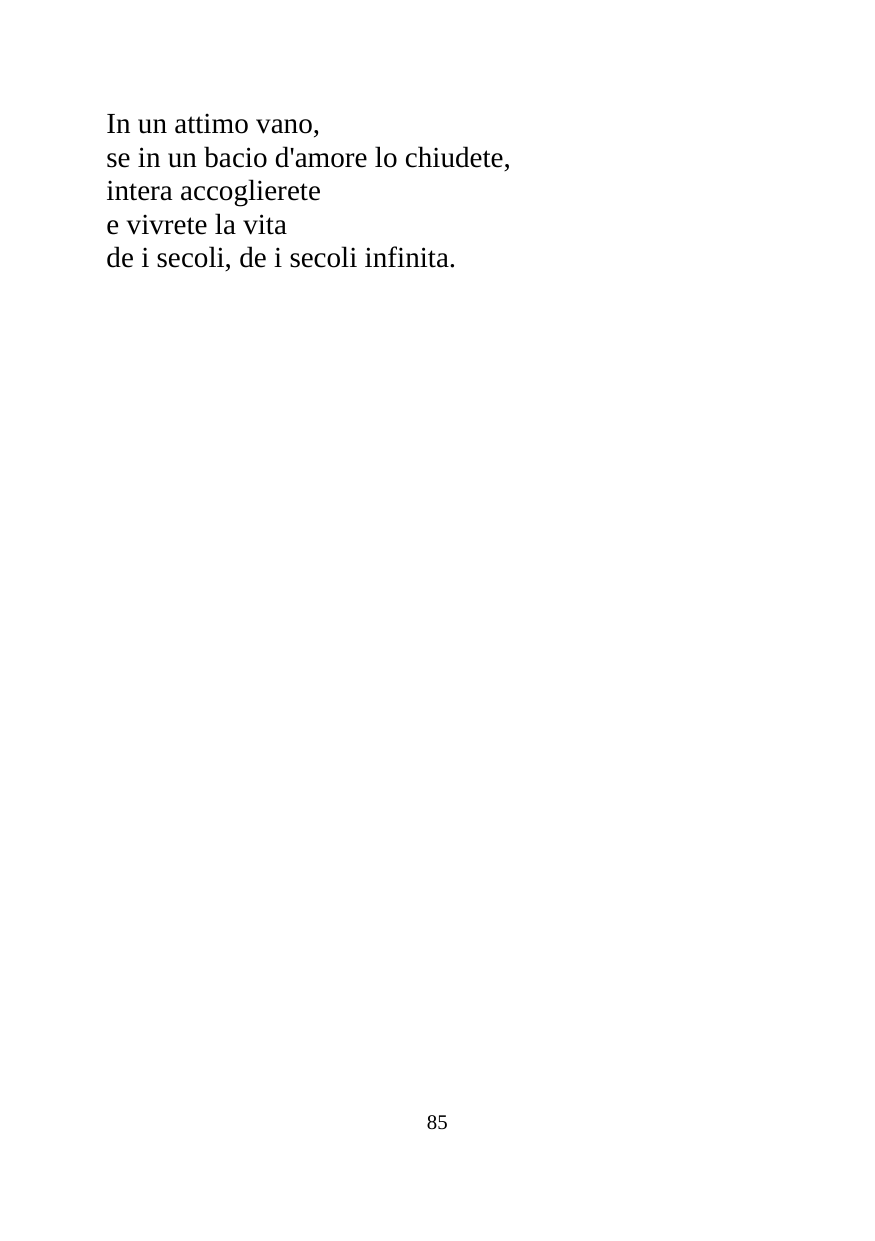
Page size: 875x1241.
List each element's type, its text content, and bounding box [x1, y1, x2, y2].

text In un attimo vano, [106, 106, 768, 140]
text se in un bacio d'amore lo chiudete, [106, 140, 768, 173]
text e vivrete la vita [106, 207, 768, 240]
text intera accoglierete [106, 173, 768, 207]
text de i secoli, de i secoli infinita. [106, 240, 768, 274]
